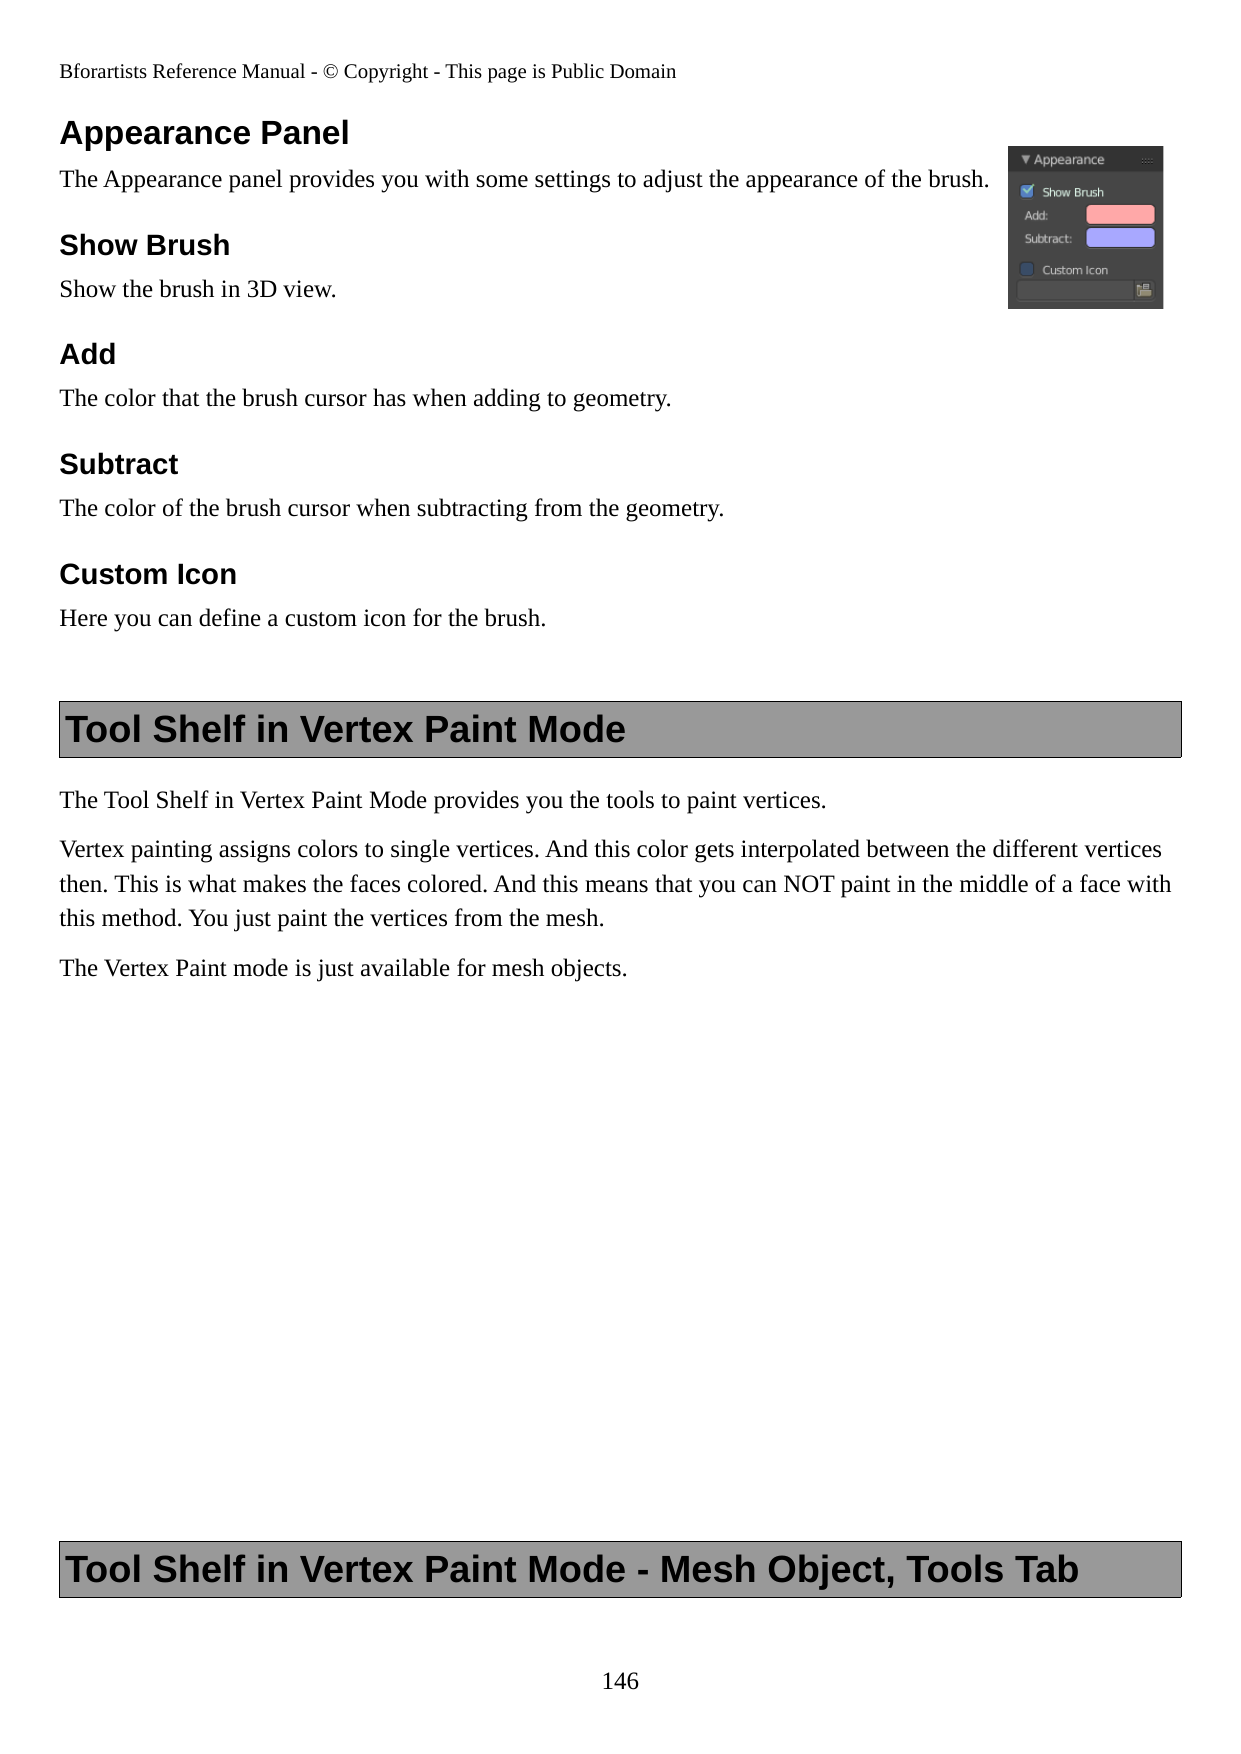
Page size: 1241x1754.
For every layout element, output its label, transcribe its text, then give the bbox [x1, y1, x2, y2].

subtitle Subtract [59, 447, 1181, 481]
text The color that the brush cursor has when adding to geometry. [59, 383, 1181, 412]
text The Vertex Paint mode is just available for mesh objects. [59, 953, 1181, 981]
subtitle [1164, 227, 1181, 261]
text The color of the brush cursor when subtracting from the geometry. [59, 493, 1181, 522]
text Show the brush in 3D view. [59, 274, 1008, 302]
text The Tool Shelf in Vertex Paint Mode provides you the tools to paint vertices. [59, 786, 1181, 814]
table_header Tool Shelf in Vertex Paint Mode [60, 702, 1181, 757]
text Here you can define a custom icon for the brush. [59, 603, 1181, 632]
text The Appearance panel provides you with some settings to adjust the appearance of the brush. [59, 164, 1008, 192]
subtitle Custom Icon [59, 557, 1181, 591]
picture [1008, 146, 1164, 309]
subtitle Appearance Panel [59, 113, 1181, 151]
text Vertex painting assigns colors to single vertices. And this color gets interpolated between the different vertices then. This is what makes the faces colored. And this means that you can NOT paint in the middle of a face with this method. You just paint the vertices from the mesh. [59, 834, 1181, 932]
subtitle Add [59, 337, 1181, 371]
subtitle Show Brush [59, 227, 1008, 261]
table_header Tool Shelf in Vertex Paint Mode - Mesh Object, Tools Tab [60, 1542, 1181, 1597]
